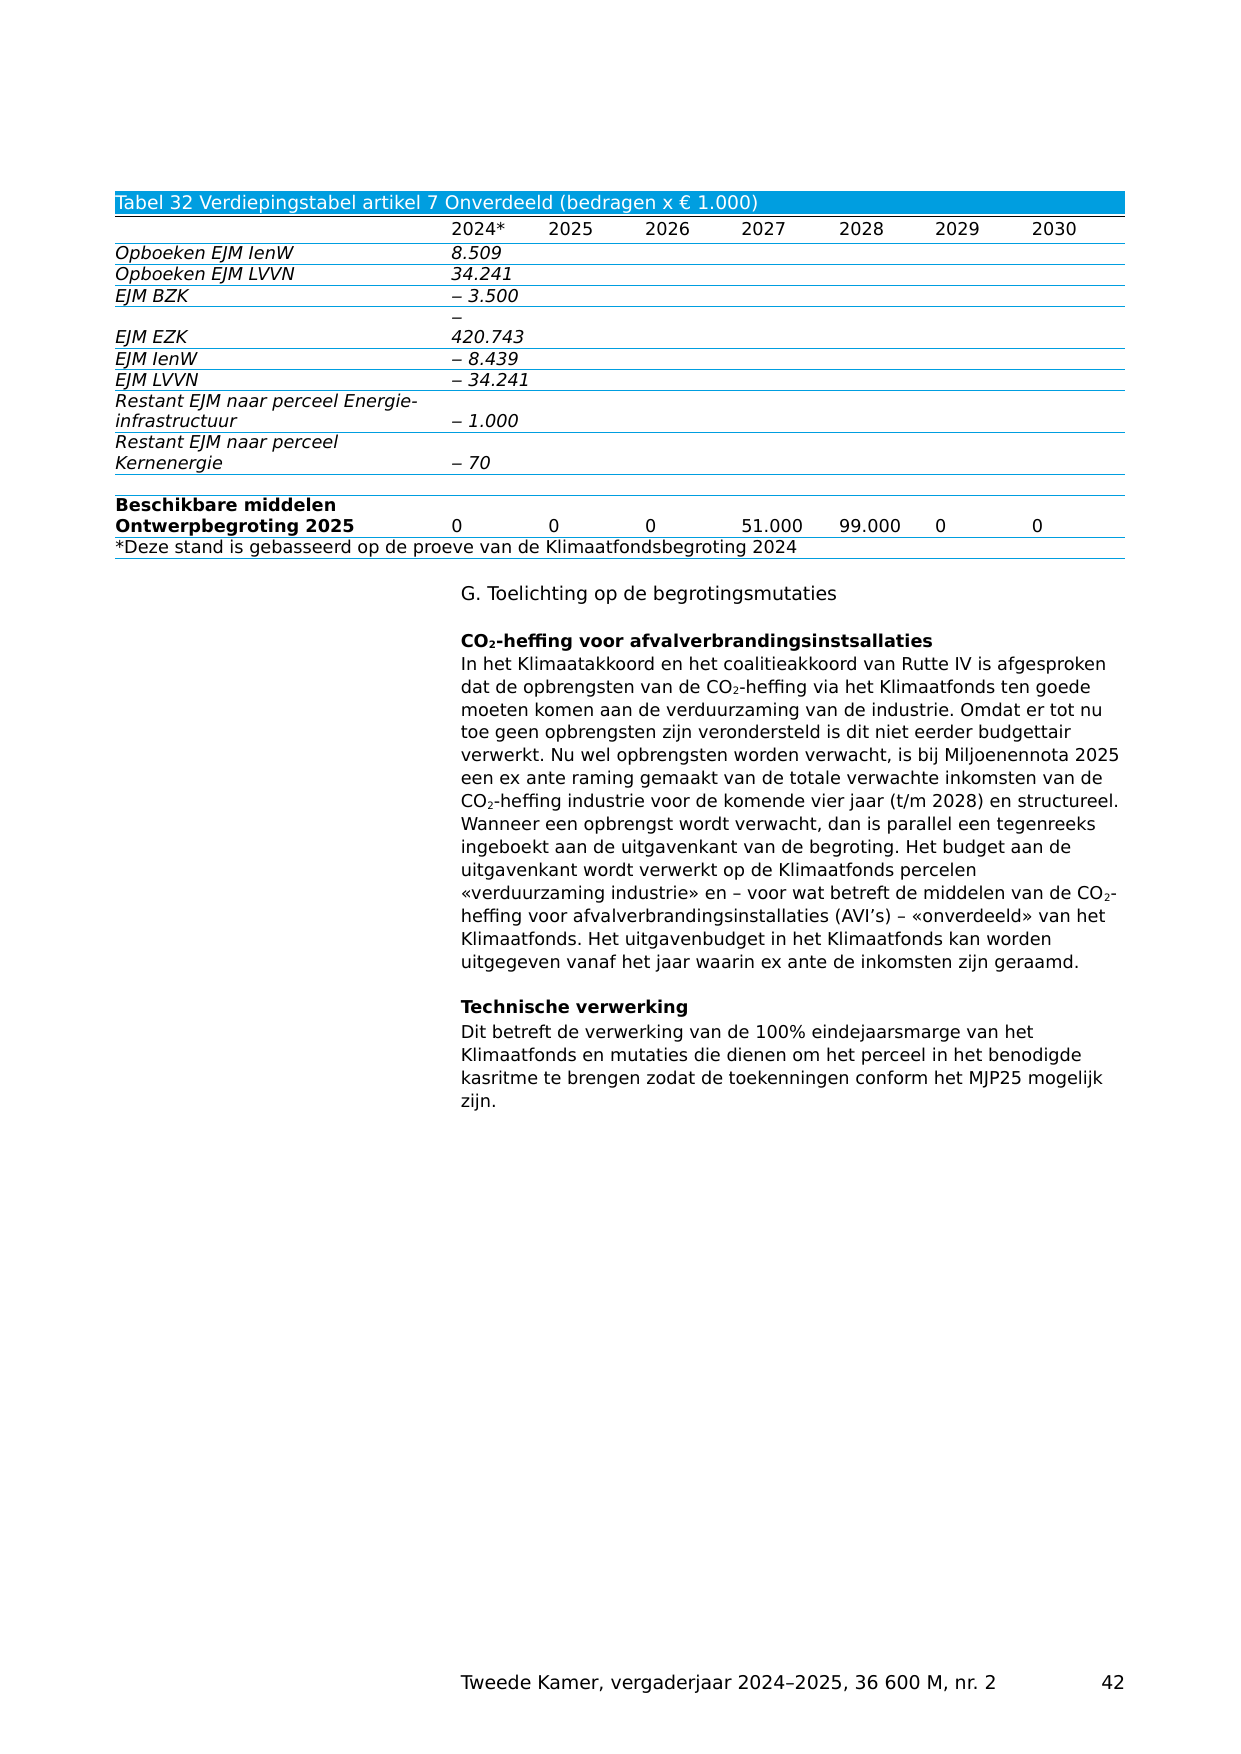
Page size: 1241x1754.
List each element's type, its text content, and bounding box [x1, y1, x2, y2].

table_cell [642, 244, 738, 264]
table_cell [448, 475, 545, 495]
table_cell 0 [448, 496, 545, 537]
table_cell 0 [545, 496, 642, 537]
table_cell [642, 286, 738, 306]
table_cell [738, 307, 836, 348]
table_cell EJM LVVN [115, 370, 448, 390]
table_cell EJM BZK [115, 286, 448, 306]
table_cell [545, 475, 642, 495]
table_cell [738, 286, 836, 306]
table_cell 0 [932, 496, 1029, 537]
table_cell 2027 [738, 217, 836, 243]
table_cell [738, 370, 836, 390]
table_cell 34.241 [448, 265, 545, 285]
table_cell [932, 370, 1029, 390]
table_cell [738, 349, 836, 369]
table_cell [932, 475, 1029, 495]
table_cell [115, 475, 448, 495]
table_cell [836, 433, 932, 474]
table_cell [642, 349, 738, 369]
table_cell Restant EJM naar perceel Energie-infrastructuur [115, 391, 448, 432]
table_cell [1029, 349, 1125, 369]
table_cell [932, 265, 1029, 285]
table_cell *Deze stand is gebasseerd op de proeve van de Klimaatfondsbegroting 2024 [115, 538, 1125, 558]
table_cell ‒ 70 [448, 433, 545, 474]
table_cell [836, 286, 932, 306]
table_cell [1029, 475, 1125, 495]
table_cell [1029, 370, 1125, 390]
table_cell 2025 [545, 217, 642, 243]
table_cell ‒ 8.439 [448, 349, 545, 369]
table_cell [738, 391, 836, 432]
table_cell 99.000 [836, 496, 932, 537]
table_cell [545, 244, 642, 264]
table_cell [836, 391, 932, 432]
table_cell 0 [642, 496, 738, 537]
table_cell [1029, 391, 1125, 432]
title G. Toelichting op de begrotingsmutaties [461, 583, 1125, 605]
table_cell [545, 349, 642, 369]
table_cell 2030 [1029, 217, 1125, 243]
table_cell 0 [1029, 496, 1125, 537]
table_cell [545, 391, 642, 432]
table_cell [836, 307, 932, 348]
table_cell ‒ 420.743 [448, 307, 545, 348]
table_cell [932, 286, 1029, 306]
table_cell [932, 244, 1029, 264]
table_cell [836, 349, 932, 369]
table_cell Restant EJM naar perceel Kernenergie [115, 433, 448, 474]
table_cell [932, 349, 1029, 369]
table_cell [545, 265, 642, 285]
table_cell [932, 391, 1029, 432]
table_cell [932, 307, 1029, 348]
table_cell [642, 265, 738, 285]
table_cell [932, 433, 1029, 474]
table_cell [1029, 286, 1125, 306]
table_cell 51.000 [738, 496, 836, 537]
table_cell EJM IenW [115, 349, 448, 369]
table_cell [545, 286, 642, 306]
table_cell [836, 475, 932, 495]
table_cell 2029 [932, 217, 1029, 243]
table_cell [545, 370, 642, 390]
text Dit betreft de verwerking van de 100% eindejaarsmarge van het Klimaatfonds en mutaties die dienen om het perceel in het benodigde kasritme te brengen zodat de toekenningen conform het MJP25 mogelijk zijn. [461, 1021, 1125, 1112]
table_cell [836, 244, 932, 264]
table_cell [738, 433, 836, 474]
table_cell [738, 244, 836, 264]
table_cell ‒ 1.000 [448, 391, 545, 432]
table_cell Opboeken EJM IenW [115, 244, 448, 264]
table_cell 8.509 [448, 244, 545, 264]
table_cell Opboeken EJM LVVN [115, 265, 448, 285]
table_cell [115, 217, 448, 243]
table_cell [1029, 244, 1125, 264]
table_cell [1029, 433, 1125, 474]
table_cell EJM EZK [115, 307, 448, 348]
text CO2-heffing voor afvalverbrandingsinstsallaties In het Klimaatakkoord en het coalitieakkoord van Rutte IV is afgesproken dat de opbrengsten van de CO2-heffing via het Klimaatfonds ten goede moeten komen aan de verduurzaming van de industrie. Omdat er tot nu toe geen opbrengsten zijn verondersteld is dit niet eerder budgettair verwerkt. Nu wel opbrengsten worden verwacht, is bij Miljoenennota 2025 een ex ante raming gemaakt van de totale verwachte inkomsten van de CO2-heffing industrie voor de komende vier jaar (t/m 2028) en structureel. Wanneer een opbrengst wordt verwacht, dan is parallel een tegenreeks ingeboekt aan de uitgavenkant van de begroting. Het budget aan de uitgavenkant wordt verwerkt op de Klimaatfonds percelen «verduurzaming industrie» en – voor wat betreft de middelen van de CO2-heffing voor afvalverbrandingsinstallaties (AVI’s) – «onverdeeld» van het Klimaatfonds. Het uitgavenbudget in het Klimaatfonds kan worden uitgegeven vanaf het jaar waarin ex ante de inkomsten zijn geraamd. [461, 629, 1125, 973]
table_cell [1029, 307, 1125, 348]
table_cell [738, 265, 836, 285]
table_cell [642, 370, 738, 390]
table_cell ‒ 34.241 [448, 370, 545, 390]
table_cell [642, 433, 738, 474]
table_cell [836, 265, 932, 285]
text Technische verwerking [461, 996, 1125, 1018]
table_cell Beschikbare middelen Ontwerpbegroting 2025 [115, 496, 448, 537]
table_cell 2024* [448, 217, 545, 243]
table_cell [738, 475, 836, 495]
table_cell 2026 [642, 217, 738, 243]
table_cell [545, 433, 642, 474]
table_cell 2028 [836, 217, 932, 243]
table_cell [836, 370, 932, 390]
table_cell [1029, 265, 1125, 285]
table_cell [545, 307, 642, 348]
table_cell [642, 475, 738, 495]
table_cell ‒ 3.500 [448, 286, 545, 306]
table_cell [642, 391, 738, 432]
table_cell [642, 307, 738, 348]
